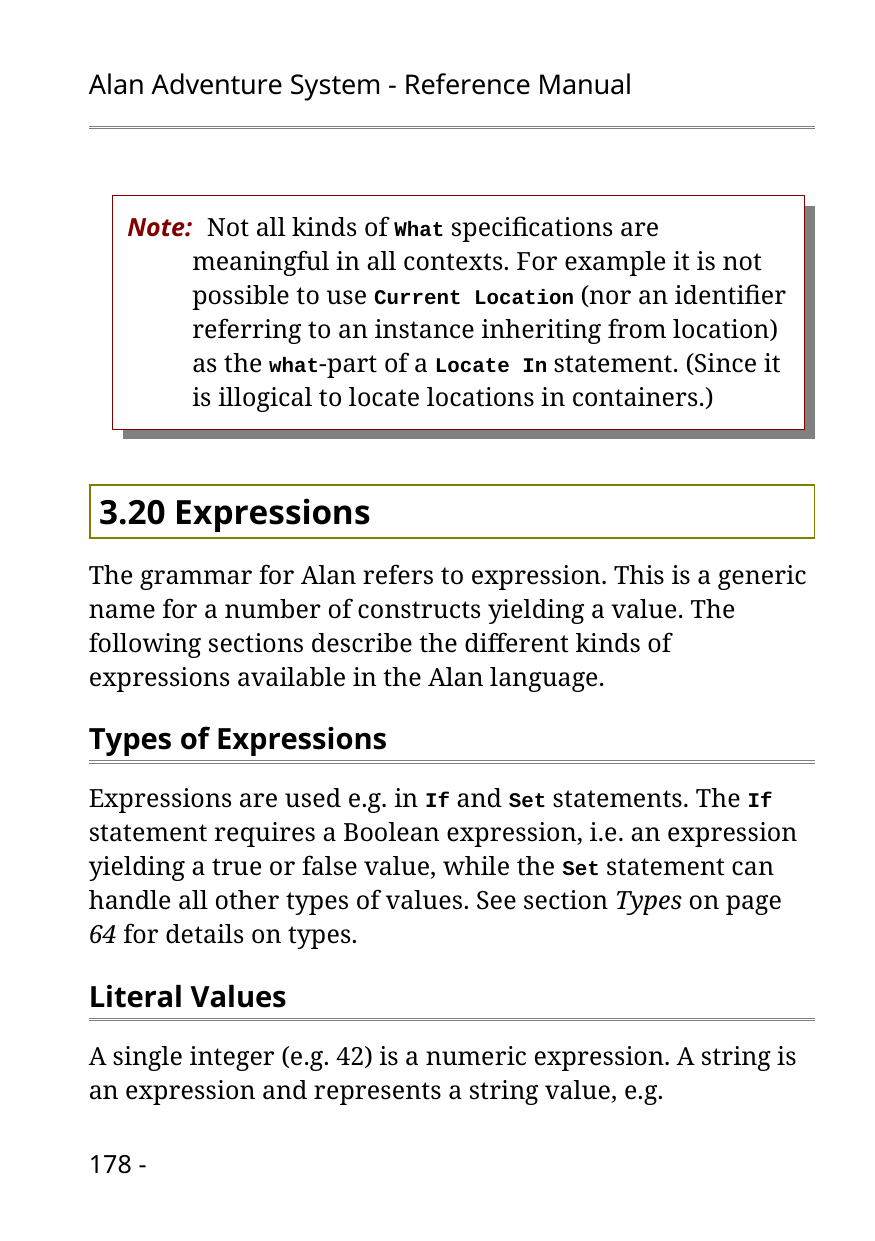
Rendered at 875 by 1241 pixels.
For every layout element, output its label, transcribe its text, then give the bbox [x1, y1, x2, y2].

subtitle Types of Expressions [88, 719, 815, 763]
subtitle Literal Values [88, 977, 815, 1020]
text The grammar for Alan refers to expression. This is a generic name for a number of constructs yielding a value. The following sections describe the different kinds of expressions available in the Alan language. [88, 558, 815, 693]
list Not all kinds of What specifications are meaningful in all contexts. For example it is not possible to use Current Location (nor an identifier referring to an instance inheriting from location) as the what-part of a Locate In statement. (Since it is illogical to locate locations in containers.) [113, 196, 804, 429]
subtitle Expressions [91, 486, 814, 537]
text Expressions are used e.g. in If and Set statements. The If statement re­quires a Boolean expression, i.e. an expression yielding a true or false value, while the Set statement can handle all other types of values. See section Types on page 51 for details on types. [88, 781, 815, 951]
text A single integer (e.g. 42) is a numeric expression. A string is an expression and represents a string value, e.g. [88, 1039, 815, 1107]
